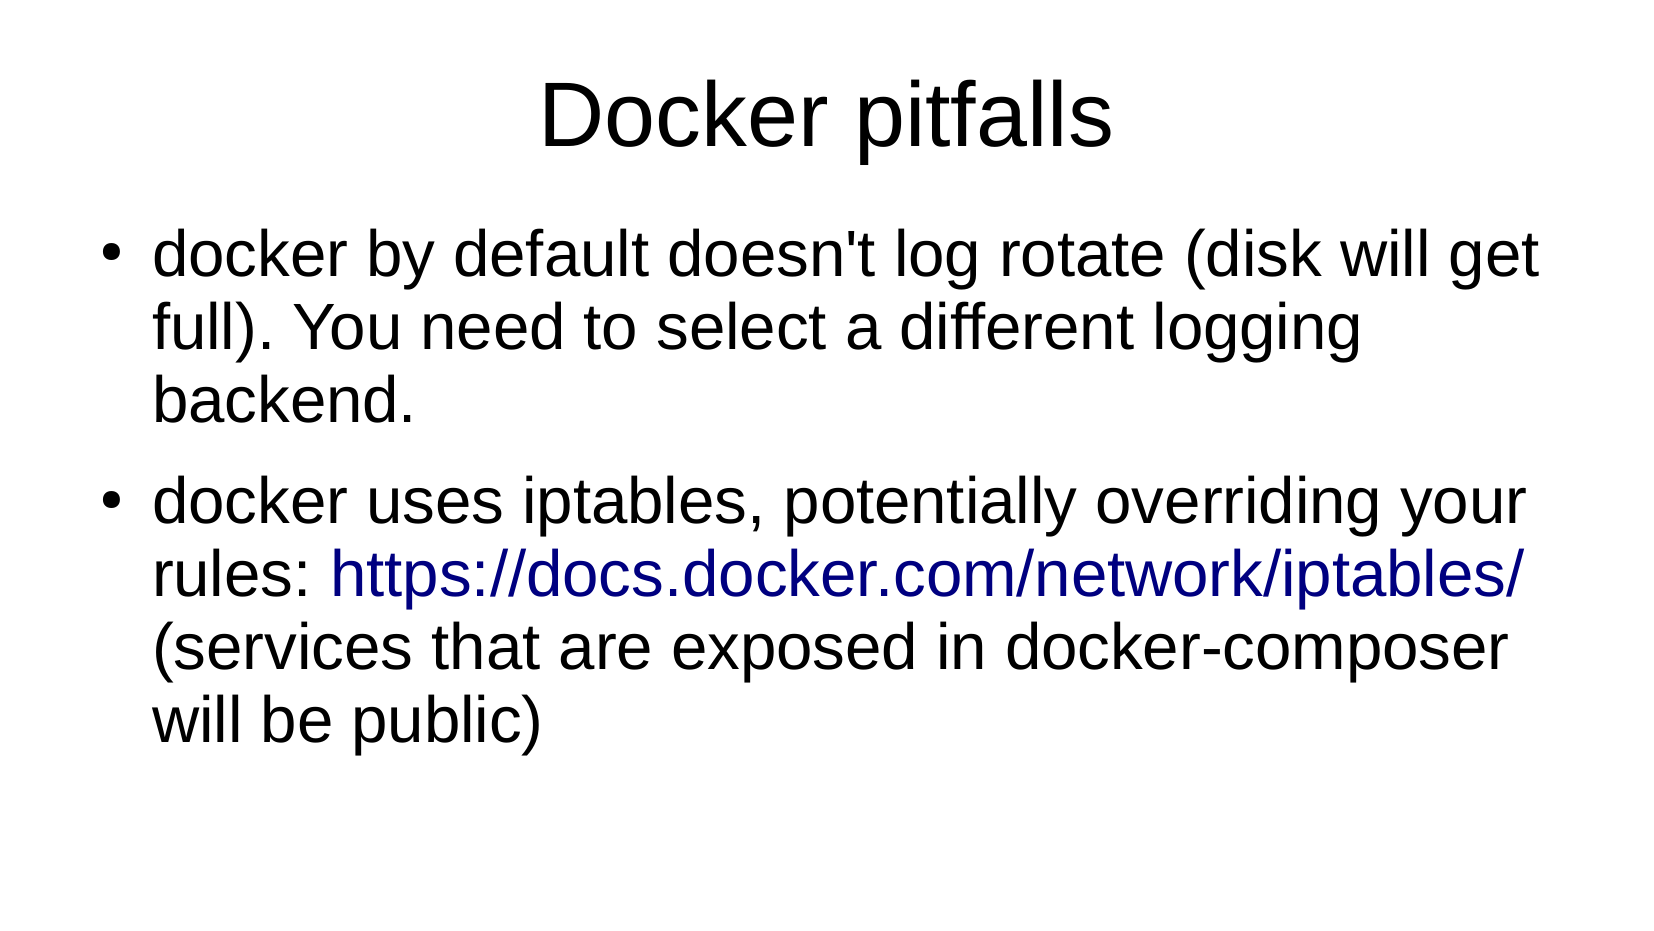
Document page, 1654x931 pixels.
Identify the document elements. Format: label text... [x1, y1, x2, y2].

title Docker pitfalls [82, 37, 1571, 193]
list docker by default doesn't log rotate (disk will get full). You need to select a different logging backend. docker uses iptables, potentially overriding your rules: https://docs.docker.com/network/iptables/ (services that are exposed in docker-composer will be public) [82, 217, 1571, 758]
